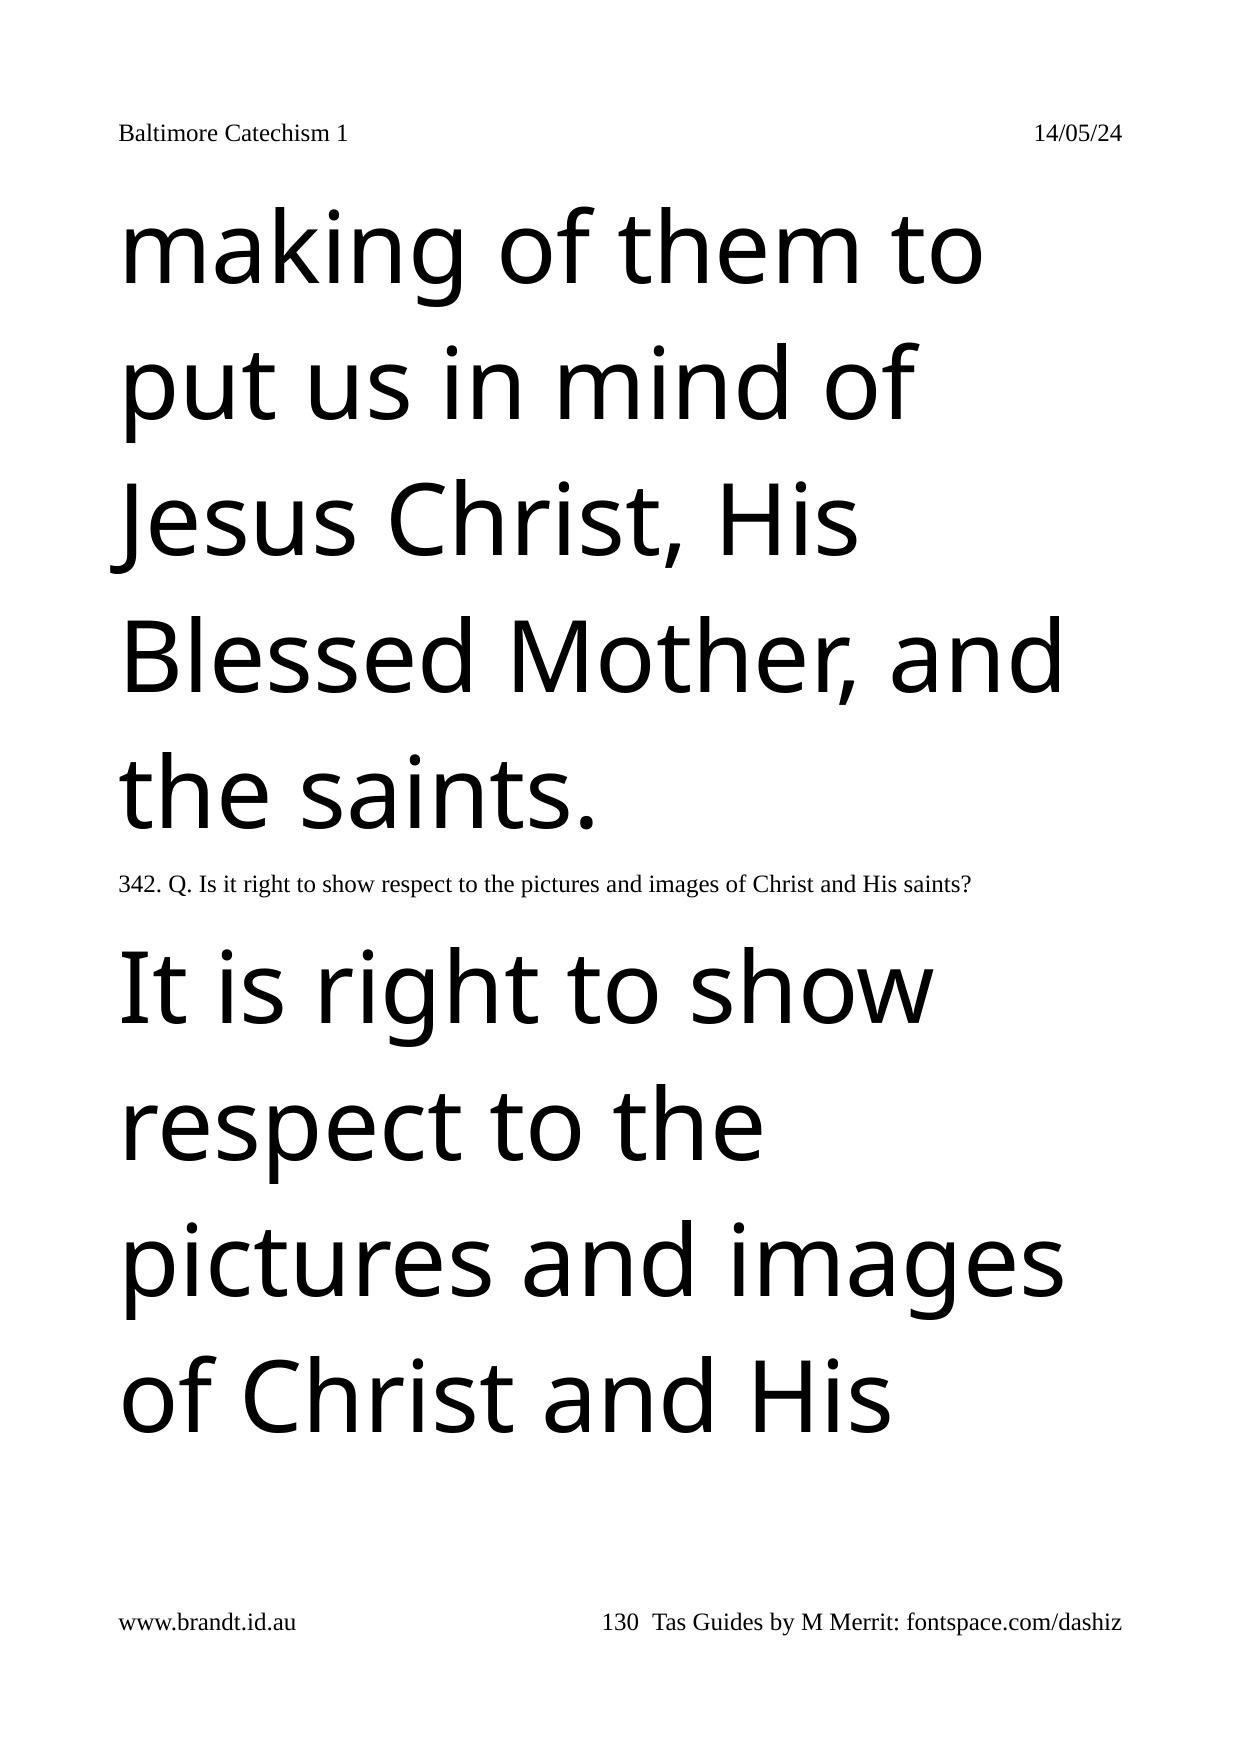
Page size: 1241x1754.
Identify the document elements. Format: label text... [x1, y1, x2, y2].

text making of them to put us in mind of Jesus Christ, His Blessed Mother, and the saints. [118, 176, 1122, 858]
text 342. Q. Is it right to show respect to the pictures and images of Christ and His saints? [118, 869, 1122, 898]
text It is right to show respect to the pictures and images of Christ and His [118, 917, 1122, 1462]
